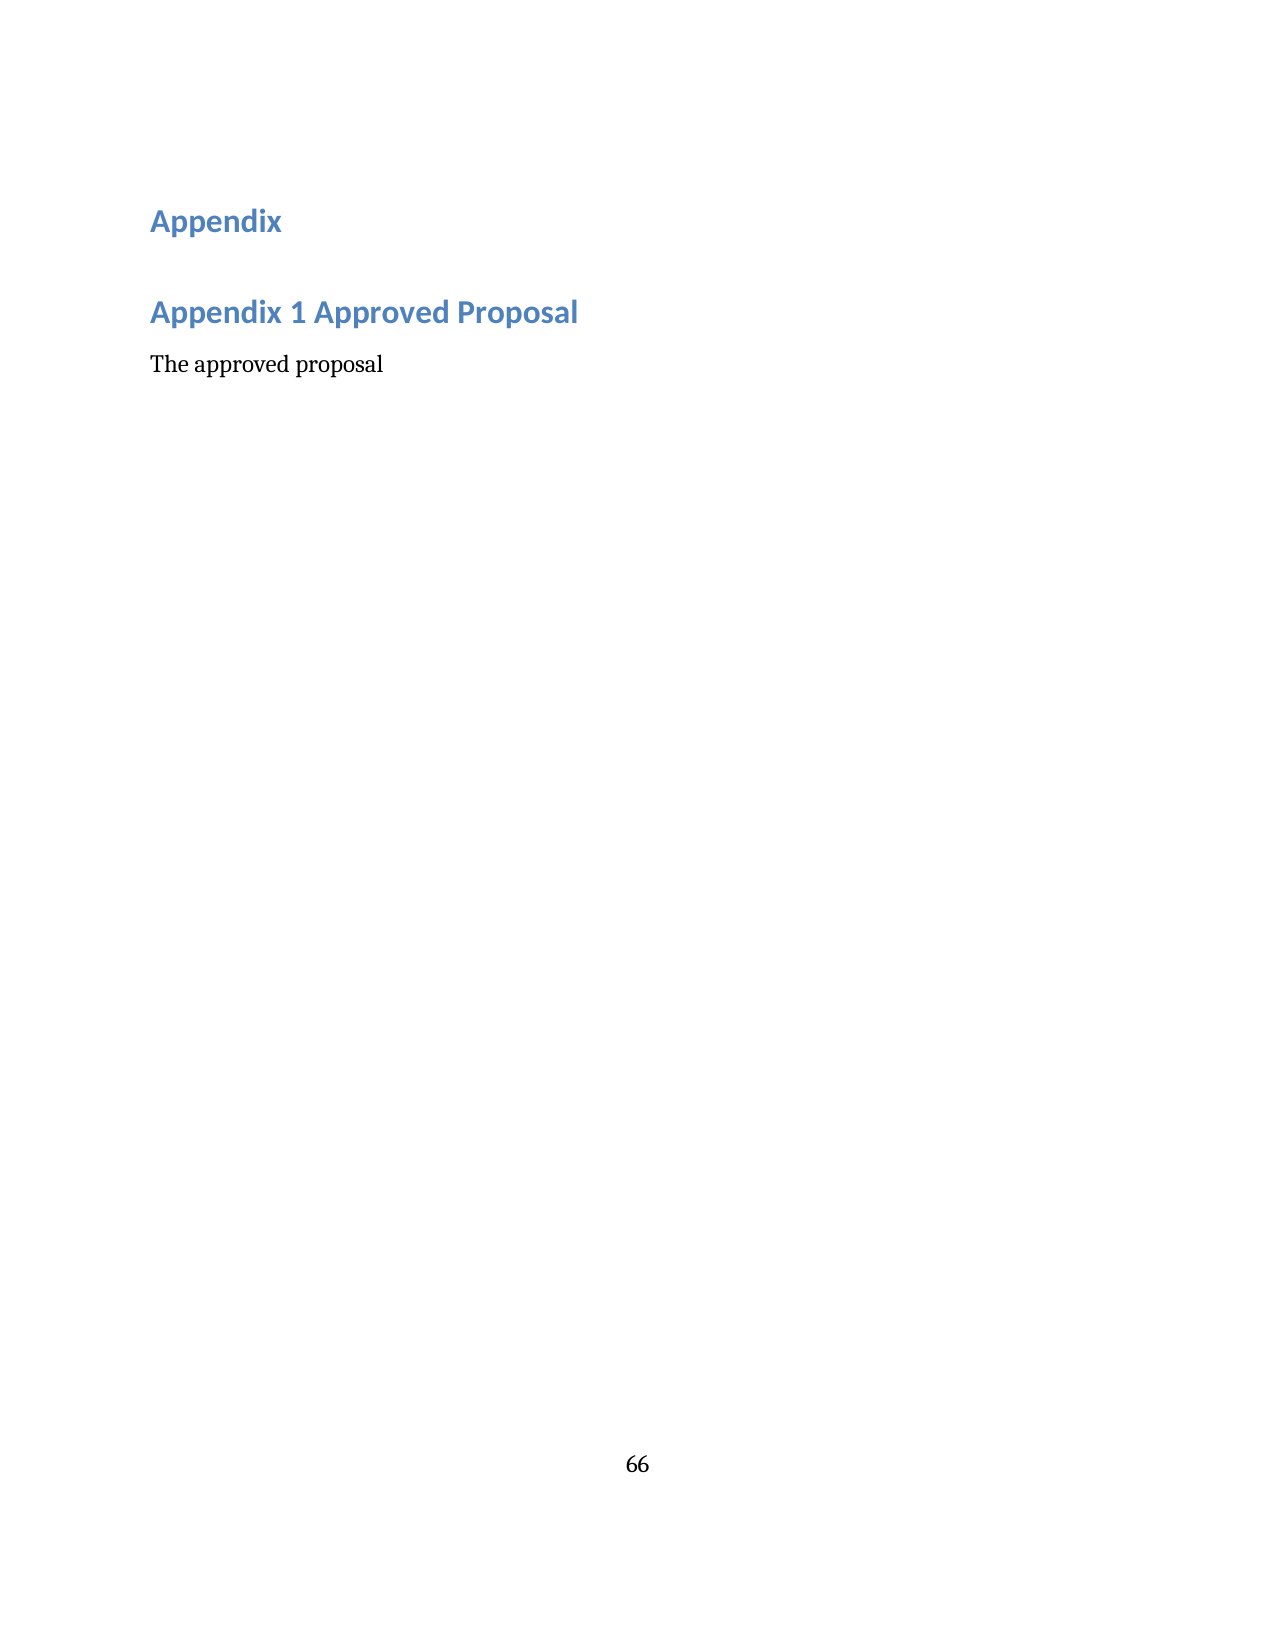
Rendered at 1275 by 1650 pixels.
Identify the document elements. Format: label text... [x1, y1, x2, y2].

subtitle Appendix 1 Approved Proposal [150, 291, 1125, 331]
subtitle Appendix [150, 200, 1125, 241]
text The approved proposal [150, 350, 1125, 379]
